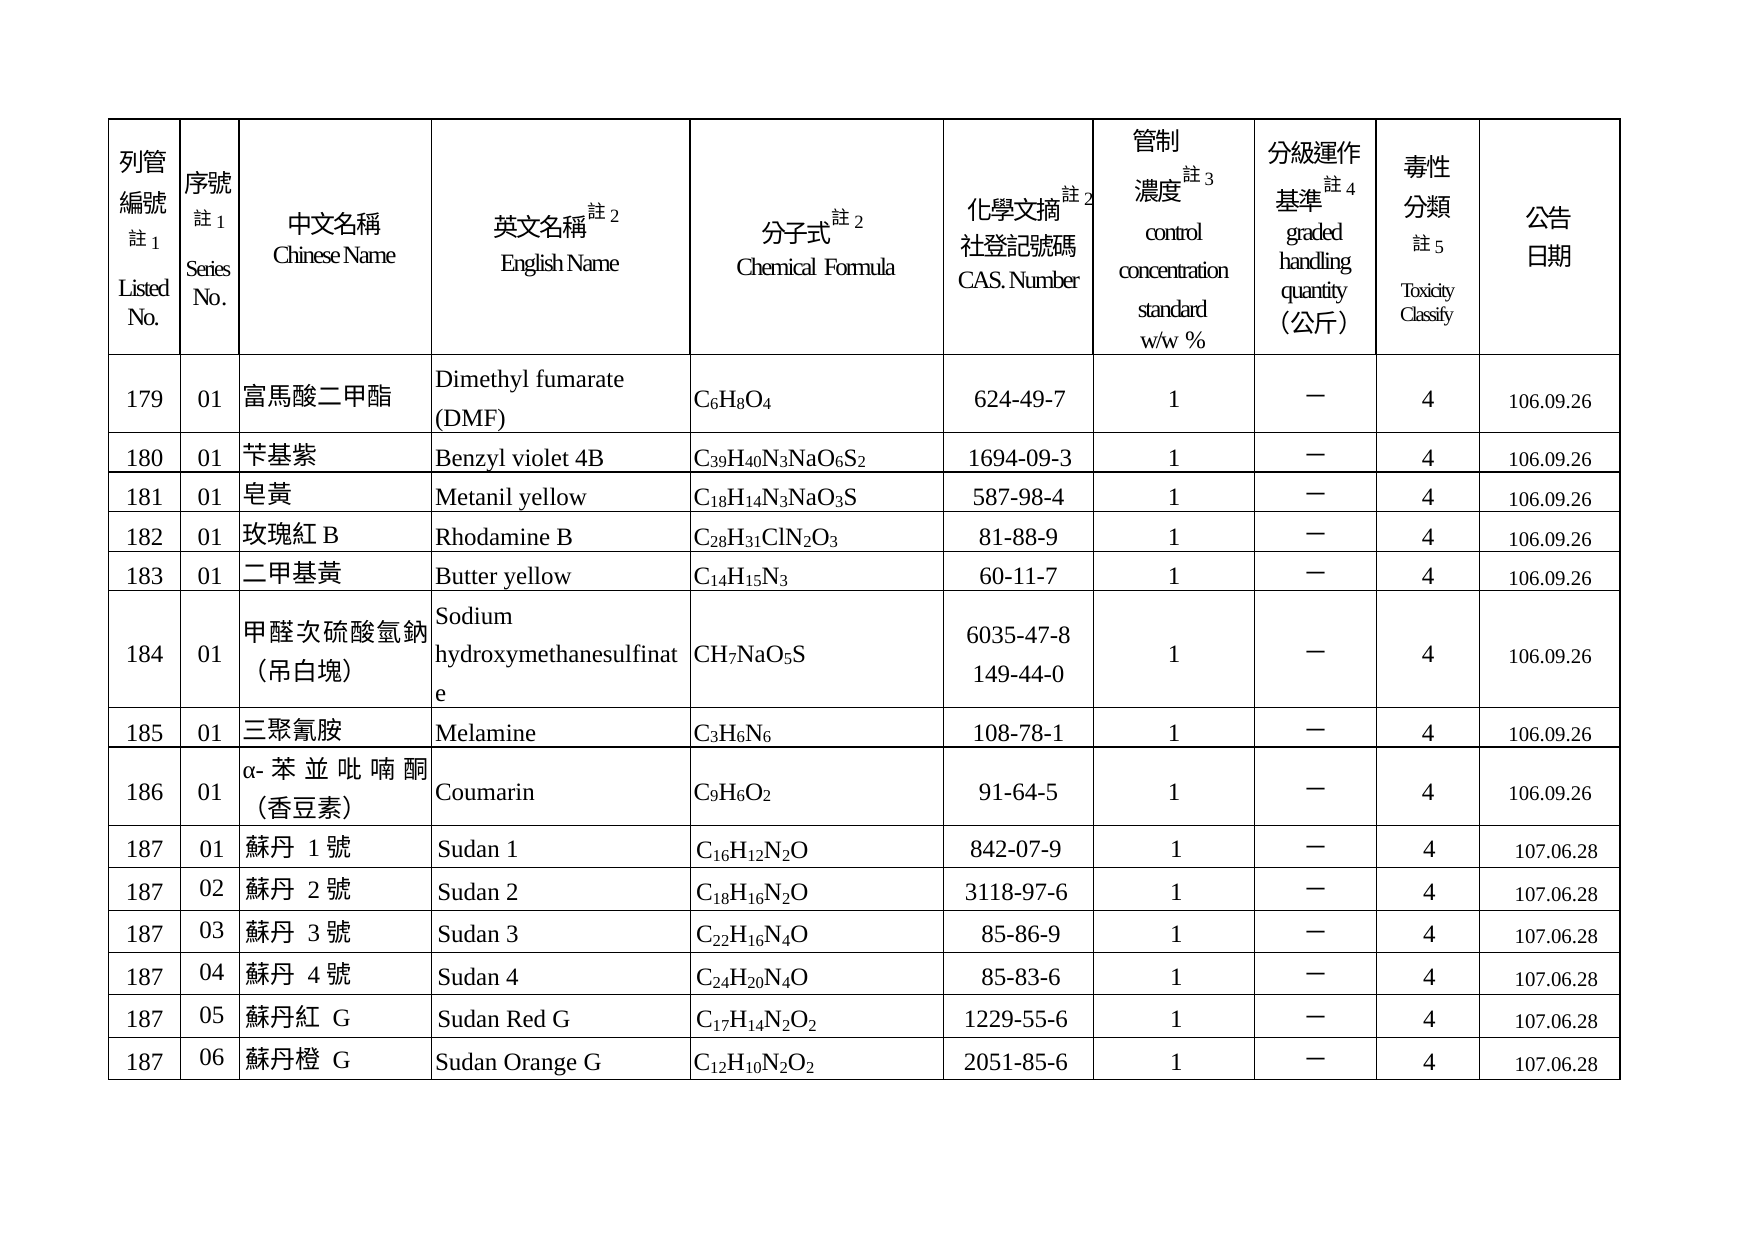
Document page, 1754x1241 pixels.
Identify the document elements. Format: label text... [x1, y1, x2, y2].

table_cell C28H31ClN2O3 [691, 512, 943, 551]
table_cell 蘇丹 1 號 [240, 826, 431, 867]
table_cell － [1255, 552, 1376, 590]
table_cell C22H16N4O [691, 911, 943, 952]
table_cell － [1255, 1038, 1376, 1079]
table_cell 186 [109, 748, 180, 824]
table_cell 01 [181, 552, 239, 590]
table_cell C18H16N2O [691, 868, 943, 909]
table_cell Sudan 3 [432, 911, 690, 952]
table_cell 02 [181, 868, 239, 909]
table_cell 4 [1377, 748, 1479, 824]
table_cell 180 [109, 433, 180, 471]
table_cell 1229-55-6 [944, 995, 1093, 1037]
table_cell 106.09.26 [1480, 433, 1619, 471]
table_cell 01 [181, 748, 239, 824]
table_cell 183 [109, 552, 180, 590]
table_cell 01 [181, 708, 239, 746]
table_cell 106.09.26 [1480, 512, 1619, 551]
table_cell Benzyl violet 4B [432, 433, 690, 471]
table_cell Sudan 4 [432, 953, 690, 994]
table_cell 01 [181, 512, 239, 551]
table_cell 1694-09-3 [944, 433, 1093, 471]
table_cell 蘇丹 2 號 [240, 868, 431, 909]
table_cell C16H12N2O [691, 826, 943, 867]
table_cell 85-86-9 [944, 911, 1093, 952]
table_header 分級運作 基準註4 graded handling quantity （公斤） [1255, 120, 1375, 354]
table_cell 3118-97-6 [944, 868, 1093, 909]
table_cell Melamine [432, 708, 690, 746]
table_cell 106.09.26 [1480, 473, 1619, 511]
table_cell 玫瑰紅B [240, 512, 431, 551]
table_cell 187 [109, 868, 180, 909]
table_cell 1 [1094, 708, 1254, 746]
table_cell 106.09.26 [1480, 355, 1619, 432]
table_header 公告 日期 [1480, 120, 1619, 354]
table_cell Metanil yellow [432, 473, 690, 511]
table_cell 1 [1094, 1038, 1254, 1079]
table_cell Dimethyl fumarate (DMF) [432, 355, 690, 432]
table_cell 187 [109, 1038, 180, 1079]
table_cell 1 [1094, 591, 1254, 707]
table_cell 01 [181, 355, 239, 432]
table_cell 1 [1094, 355, 1254, 432]
table_cell 184 [109, 591, 180, 707]
table_cell 4 [1377, 473, 1479, 511]
table_cell － [1255, 708, 1376, 746]
table_cell C24H20N4O [691, 953, 943, 994]
table_cell 1 [1094, 748, 1254, 824]
table_cell C18H14N3NaO3S [691, 473, 943, 511]
table_cell － [1255, 473, 1376, 511]
table_header 列管 編號 註1 Listed No. [109, 120, 179, 354]
table_cell 107.06.28 [1480, 953, 1619, 994]
table_cell 4 [1377, 953, 1479, 994]
table_cell 01 [181, 433, 239, 471]
table_cell 106.09.26 [1480, 591, 1619, 707]
table_header 分子式註2 Chemical Formula [691, 120, 943, 354]
table_cell 181 [109, 473, 180, 511]
table_cell 187 [109, 911, 180, 952]
table_cell － [1255, 748, 1376, 824]
table_cell 4 [1377, 591, 1479, 707]
table_cell 01 [181, 473, 239, 511]
table_cell 106.09.26 [1480, 708, 1619, 746]
table_cell 蘇丹橙 G [240, 1038, 431, 1079]
table_cell 1 [1094, 433, 1254, 471]
table_cell Sudan 1 [432, 826, 690, 867]
table_cell 60-11-7 [944, 552, 1093, 590]
table_cell C39H40N3NaO6S2 [691, 433, 943, 471]
table_cell 06 [181, 1038, 239, 1079]
table_cell 蘇丹 3 號 [240, 911, 431, 952]
table_cell － [1255, 591, 1376, 707]
table_cell － [1255, 355, 1376, 432]
table_header 毒性 分類 註5 Toxicity Classify [1377, 120, 1479, 354]
table_cell 4 [1377, 433, 1479, 471]
table_cell 芐基紫 [240, 433, 431, 471]
table_cell Sudan 2 [432, 868, 690, 909]
table_cell C9H6O2 [691, 748, 943, 824]
table_header 英文名稱註2 English Name [432, 120, 689, 354]
table_cell 01 [181, 826, 239, 867]
table_cell 187 [109, 826, 180, 867]
table_cell Sudan Orange G [432, 1038, 690, 1079]
table_cell 1 [1094, 826, 1254, 867]
table_cell 85-83-6 [944, 953, 1093, 994]
table_cell 185 [109, 708, 180, 746]
table_cell 6035-47-8 149-44-0 [944, 591, 1093, 707]
table_cell α-苯並吡喃酮（香豆素） [240, 748, 431, 824]
table_cell 187 [109, 995, 180, 1037]
table_cell 182 [109, 512, 180, 551]
table_cell 4 [1377, 512, 1479, 551]
table_cell 4 [1377, 552, 1479, 590]
table_cell Sodium hydroxymethanesulfinate [432, 591, 690, 707]
table_cell 624-49-7 [944, 355, 1093, 432]
table_cell C12H10N2O2 [691, 1038, 943, 1079]
table_cell Sudan Red G [432, 995, 690, 1037]
table_cell 107.06.28 [1480, 911, 1619, 952]
table_cell 81-88-9 [944, 512, 1093, 551]
table_cell 1 [1094, 911, 1254, 952]
table_cell 106.09.26 [1480, 748, 1619, 824]
table_cell Rhodamine B [432, 512, 690, 551]
table_cell 4 [1377, 911, 1479, 952]
table_header 化學文摘註2 社登記號碼 CAS. Number [944, 120, 1092, 354]
table_cell 4 [1377, 708, 1479, 746]
table_cell C17H14N2O2 [691, 995, 943, 1037]
table_cell Coumarin [432, 748, 690, 824]
table_cell CH7NaO5S [691, 591, 943, 707]
table_header 管制 濃度註3 control concentration standard w/w % [1094, 120, 1254, 354]
table_cell 1 [1094, 868, 1254, 909]
table_cell － [1255, 826, 1376, 867]
table_cell 皂黃 [240, 473, 431, 511]
table_cell 107.06.28 [1480, 826, 1619, 867]
table_cell 01 [181, 591, 239, 707]
table_header 中文名稱 Chinese Name [240, 120, 431, 354]
table_cell C6H8O4 [691, 355, 943, 432]
table_cell 842-07-9 [944, 826, 1093, 867]
table_cell 107.06.28 [1480, 995, 1619, 1037]
table_cell － [1255, 433, 1376, 471]
table_cell 三聚氰胺 [240, 708, 431, 746]
table_cell 05 [181, 995, 239, 1037]
table_cell 107.06.28 [1480, 868, 1619, 909]
table_cell 106.09.26 [1480, 552, 1619, 590]
table_cell 1 [1094, 953, 1254, 994]
table_cell 富馬酸二甲酯 [240, 355, 431, 432]
table_cell 04 [181, 953, 239, 994]
table_cell 91-64-5 [944, 748, 1093, 824]
table_cell － [1255, 512, 1376, 551]
table_cell 蘇丹 4 號 [240, 953, 431, 994]
table_header 序號 註1 Series No. [181, 120, 238, 354]
table_cell 1 [1094, 552, 1254, 590]
table_cell 2051-85-6 [944, 1038, 1093, 1079]
table_cell 1 [1094, 995, 1254, 1037]
table_cell 甲醛次硫酸氫鈉（吊白塊） [240, 591, 431, 707]
table_cell 蘇丹紅 G [240, 995, 431, 1037]
table_cell 179 [109, 355, 180, 432]
table_cell － [1255, 995, 1376, 1037]
table_cell 1 [1094, 512, 1254, 551]
table_cell C3H6N6 [691, 708, 943, 746]
table_cell 4 [1377, 995, 1479, 1037]
table_cell Butter yellow [432, 552, 690, 590]
table_cell 二甲基黃 [240, 552, 431, 590]
table_cell 4 [1377, 868, 1479, 909]
table_cell 4 [1377, 355, 1479, 432]
table_cell － [1255, 953, 1376, 994]
table_cell 187 [109, 953, 180, 994]
table_cell C14H15N3 [691, 552, 943, 590]
table_cell 4 [1377, 1038, 1479, 1079]
table_cell 03 [181, 911, 239, 952]
table_cell 1 [1094, 473, 1254, 511]
table_cell － [1255, 911, 1376, 952]
table_cell 4 [1377, 826, 1479, 867]
table_cell － [1255, 868, 1376, 909]
table_cell 108-78-1 [944, 708, 1093, 746]
table_cell 107.06.28 [1480, 1038, 1619, 1079]
table_cell 587-98-4 [944, 473, 1093, 511]
